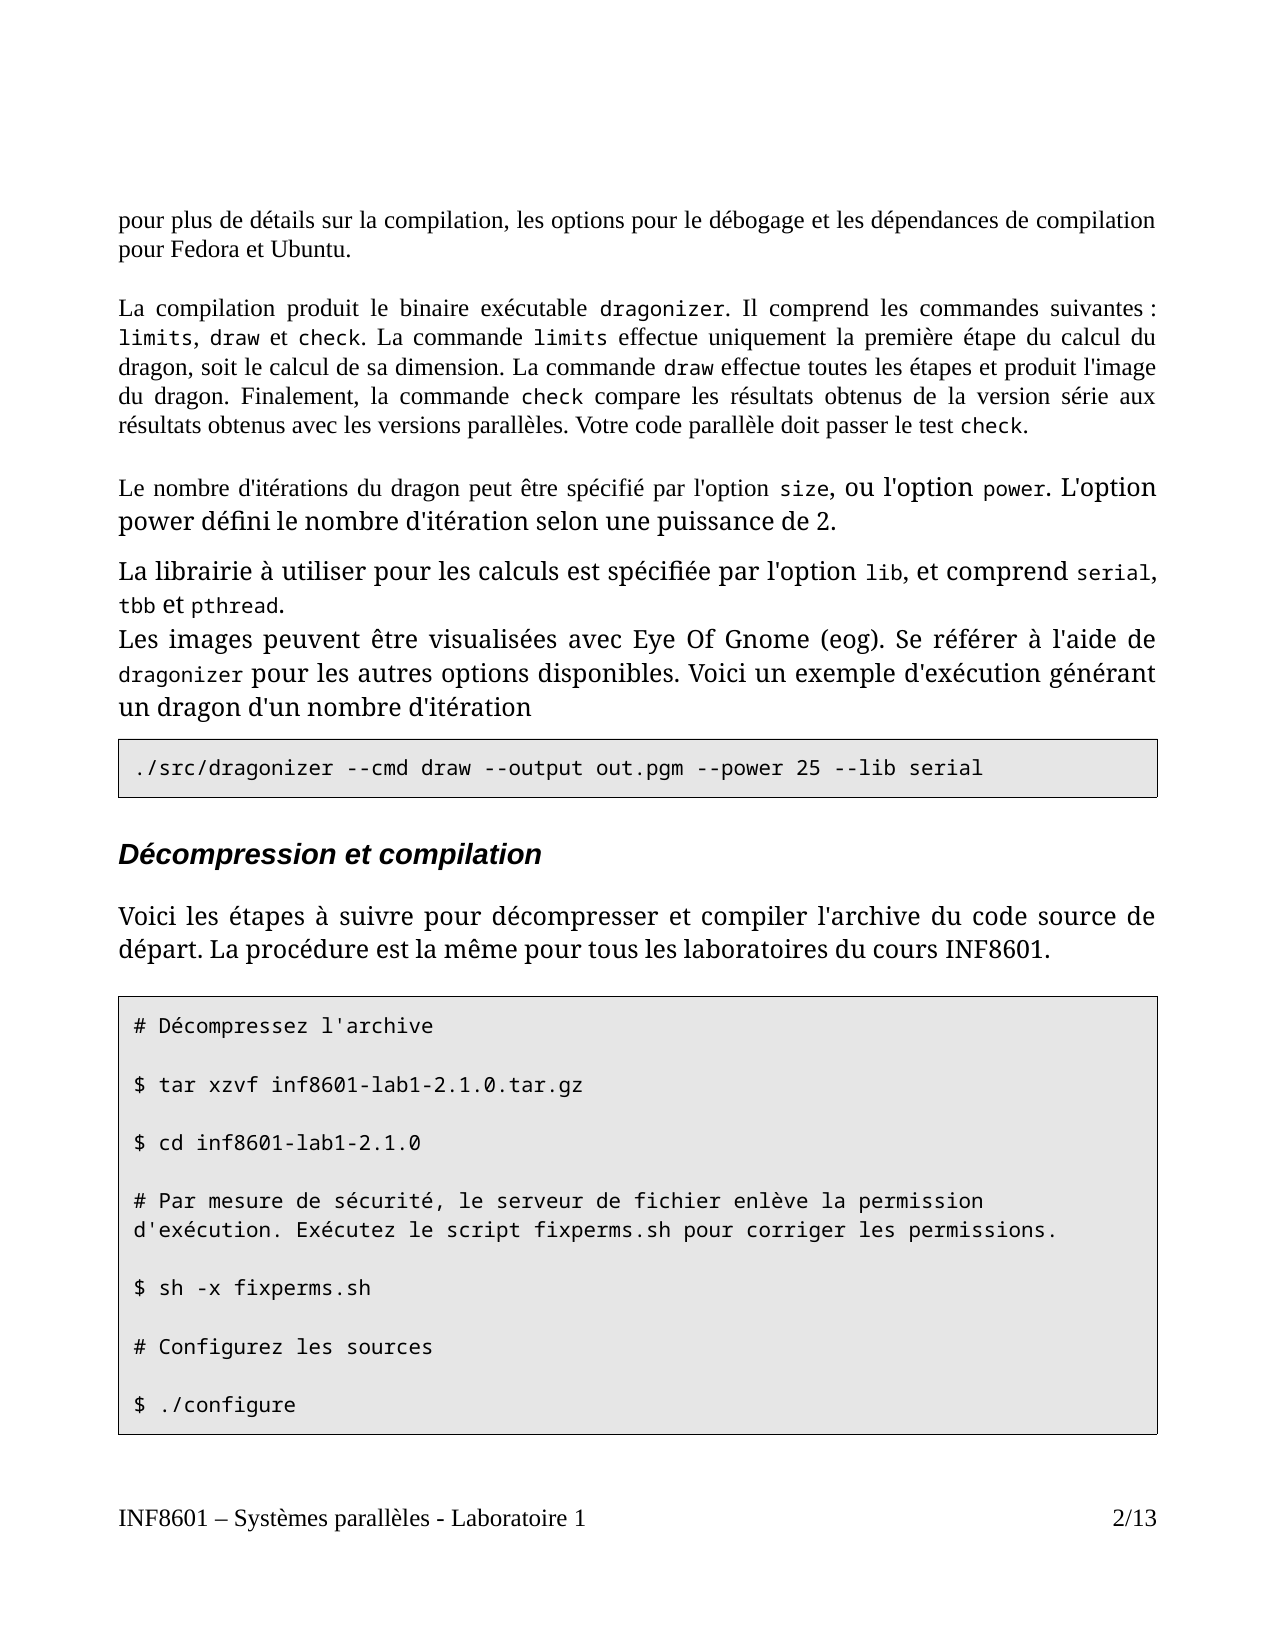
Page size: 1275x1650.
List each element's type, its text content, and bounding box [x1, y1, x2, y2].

text Les images peuvent être visualisées avec Eye Of Gnome (eog). Se référer à l'aide de dragonizer pour les autres options disponibles. Voici un exemple d'exécution générant un dragon d'un nombre d'itération [118, 621, 1157, 723]
text Le nombre d'itérations du dragon peut être spécifié par l'option size, ou l'option power. L'option power défini le nombre d'itération selon une puissance de 2. [118, 470, 1157, 538]
text La compilation produit le binaire exécutable dragonizer. Il comprend les commandes suivantes : limits, draw et check. La commande limits effectue uniquement la première étape du calcul du dragon, soit le calcul de sa dimension. La commande draw effectue toutes les étapes et produit l'image du dragon. Finalement, la commande check compare les résultats obtenus de la version série aux résultats obtenus avec les versions parallèles. Votre code parallèle doit passer le test check. [118, 293, 1157, 440]
text La librairie à utiliser pour les calculs est spécifiée par l'option lib, et comprend serial, tbb et pthread. [118, 553, 1157, 621]
text $ sh -x fixperms.sh [119, 1258, 1157, 1302]
text $ cd inf8601-lab1-2.1.0 [119, 1113, 1157, 1157]
subtitle Décompression et compilation [118, 837, 1157, 871]
text $ tar xzvf inf8601-lab1-2.1.0.tar.gz [119, 1055, 1157, 1098]
text # Configurez les sources [119, 1317, 1157, 1360]
text ./src/dragonizer --cmd draw --output out.pgm --power 25 --lib serial [119, 740, 1157, 797]
text # Décompressez l'archive [119, 997, 1157, 1040]
text pour plus de détails sur la compilation, les options pour le débogage et les dépendances de compilation pour Fedora et Ubuntu. [118, 205, 1157, 263]
text $ ./configure [119, 1375, 1157, 1434]
text Voici les étapes à suivre pour décompresser et compiler l'archive du code source de départ. La procédure est la même pour tous les laboratoires du cours INF8601. [118, 898, 1157, 966]
text # Par mesure de sécurité, le serveur de fichier enlève la permission d'exécution. Exécutez le script fixperms.sh pour corriger les permissions. [119, 1172, 1157, 1243]
